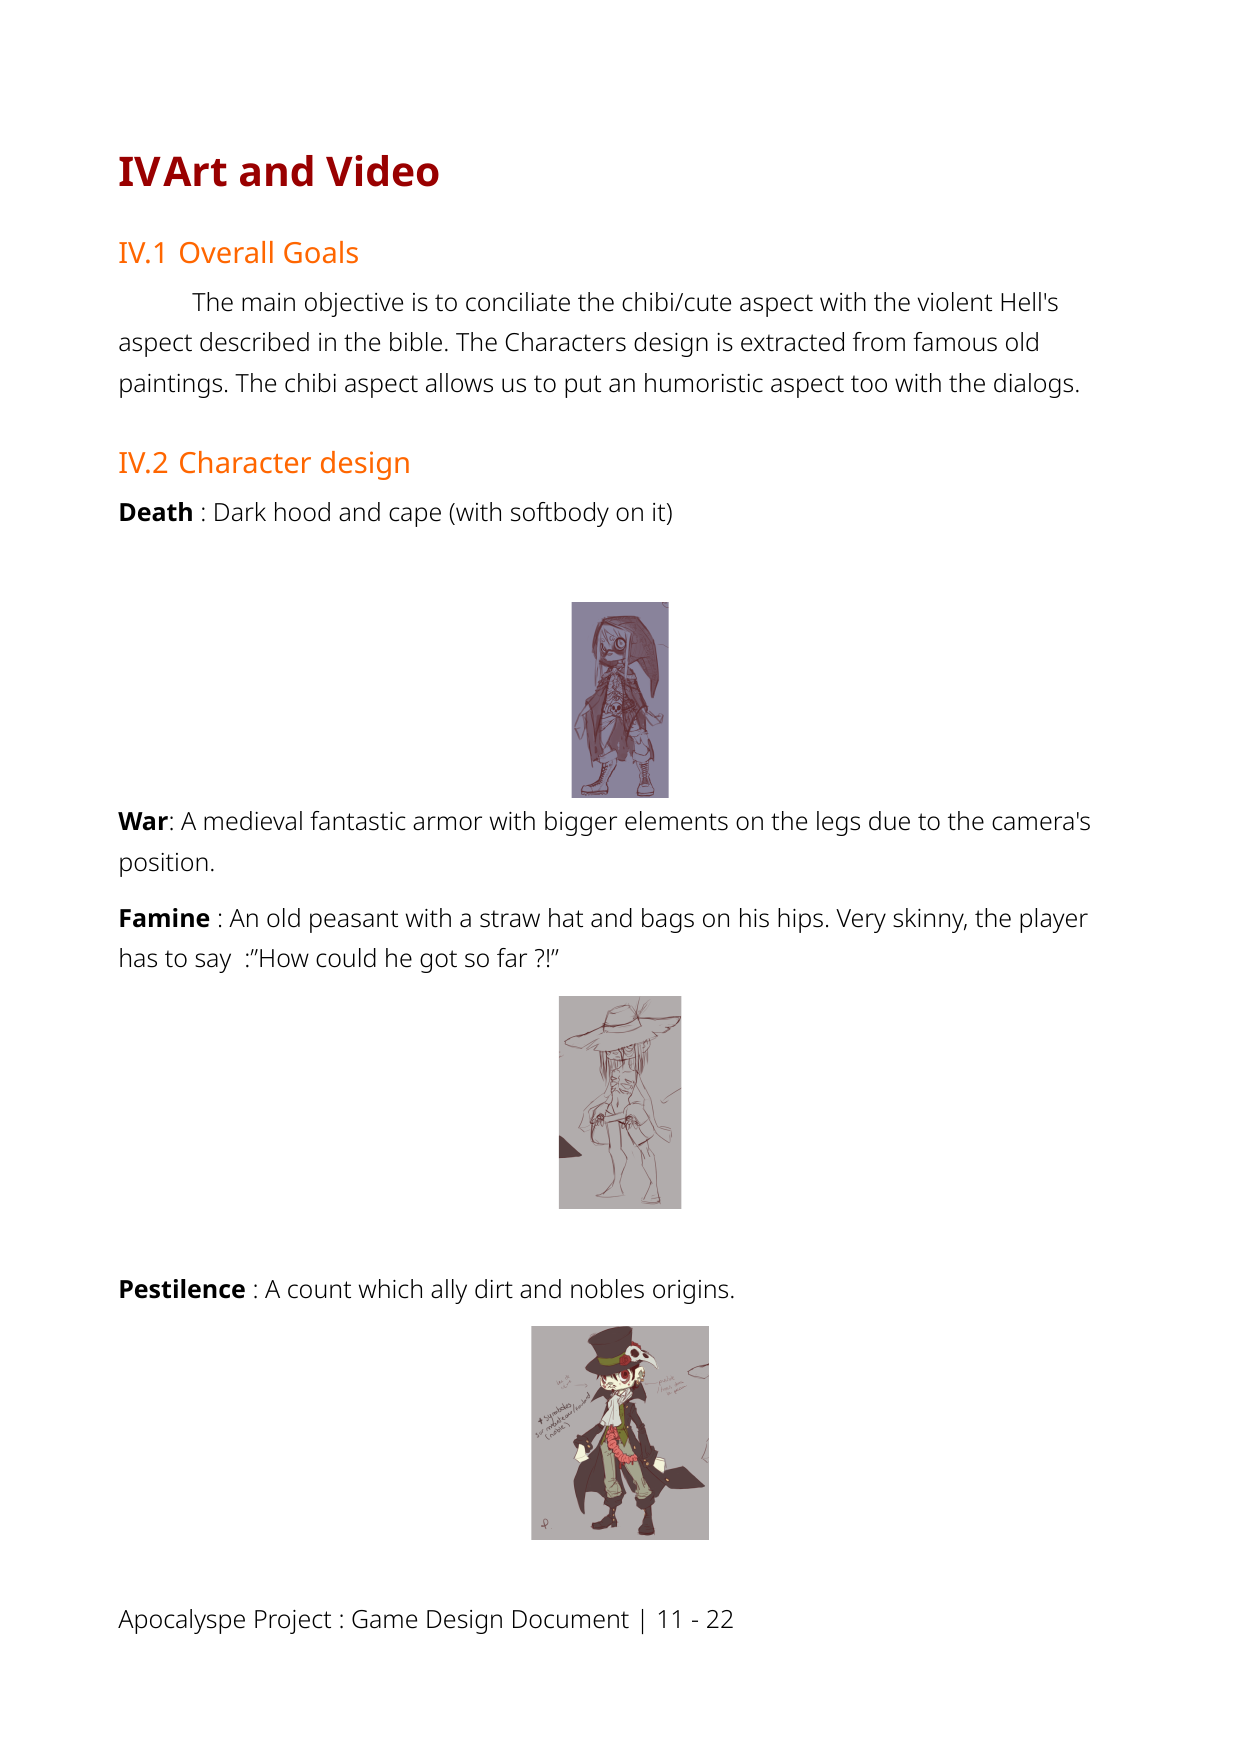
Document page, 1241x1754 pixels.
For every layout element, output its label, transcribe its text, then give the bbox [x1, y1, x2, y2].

text Death : Dark hood and cape (with softbody on it) [118, 494, 1122, 528]
picture [571, 602, 669, 798]
text War: A medieval fantastic armor with bigger elements on the legs due to the camera's position. [118, 798, 1122, 879]
subtitle Art and Video [118, 143, 1122, 199]
text The main objective is to conciliate the chibi/cute aspect with the violent Hell's aspect described in the bible. The Characters design is extracted from famous old paintings. The chibi aspect allows us to put an humoristic aspect too with the dialogs. [118, 284, 1122, 400]
subtitle Character design [118, 442, 1122, 482]
text Pestilence : A count which ally dirt and nobles origins. [118, 1271, 1122, 1305]
subtitle Overall Goals [118, 232, 1122, 272]
picture [531, 1326, 709, 1540]
text Famine : An old peasant with a straw hat and bags on his hips. Very skinny, the player has to say :”How could he got so far ?!” [118, 900, 1122, 975]
picture [558, 996, 682, 1209]
